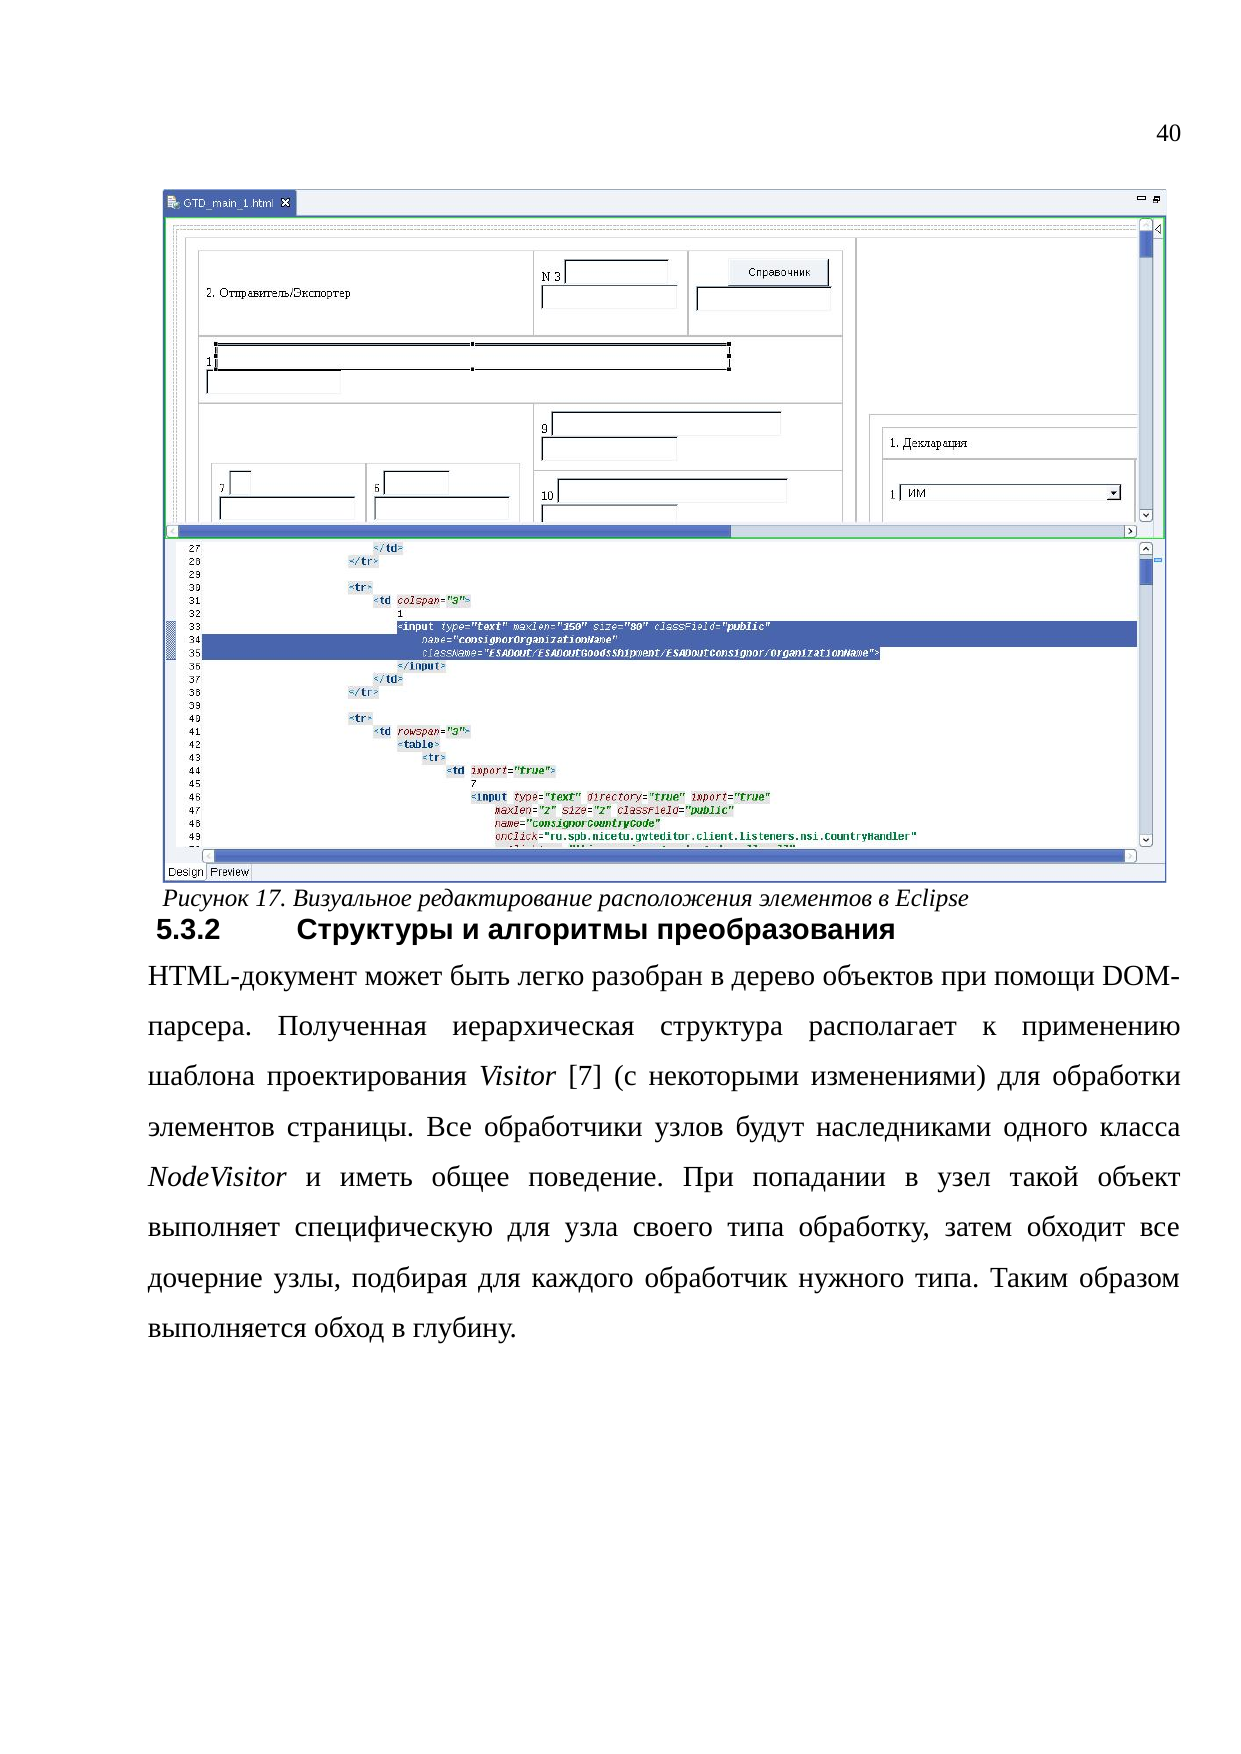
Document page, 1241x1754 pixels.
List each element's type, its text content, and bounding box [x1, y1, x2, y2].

list HTML-документ может быть легко разобран в дерево объектов при помощи DOM-парсера. Полученная иерархическая структура располагает к применению шаблона проектирования Visitor [7] (с некоторыми изменениями) для обработки элементов страницы. Все обработчики узлов будут наследниками одного класса NodeVisitor и иметь общее поведение. При попадании в узел такой объект выполняет специфическую для узла своего типа обработку, затем обходит все дочерние узлы, подбирая для каждого обработчик нужного типа. Таким образом выполняется обход в глубину. [110, 958, 1181, 1343]
subtitle Структуры и алгоритмы преобразования [148, 177, 1181, 945]
picture [162, 189, 1167, 883]
text Рисунок 17. Визуальное редактирование расположения элементов в Eclipse [162, 883, 1166, 912]
